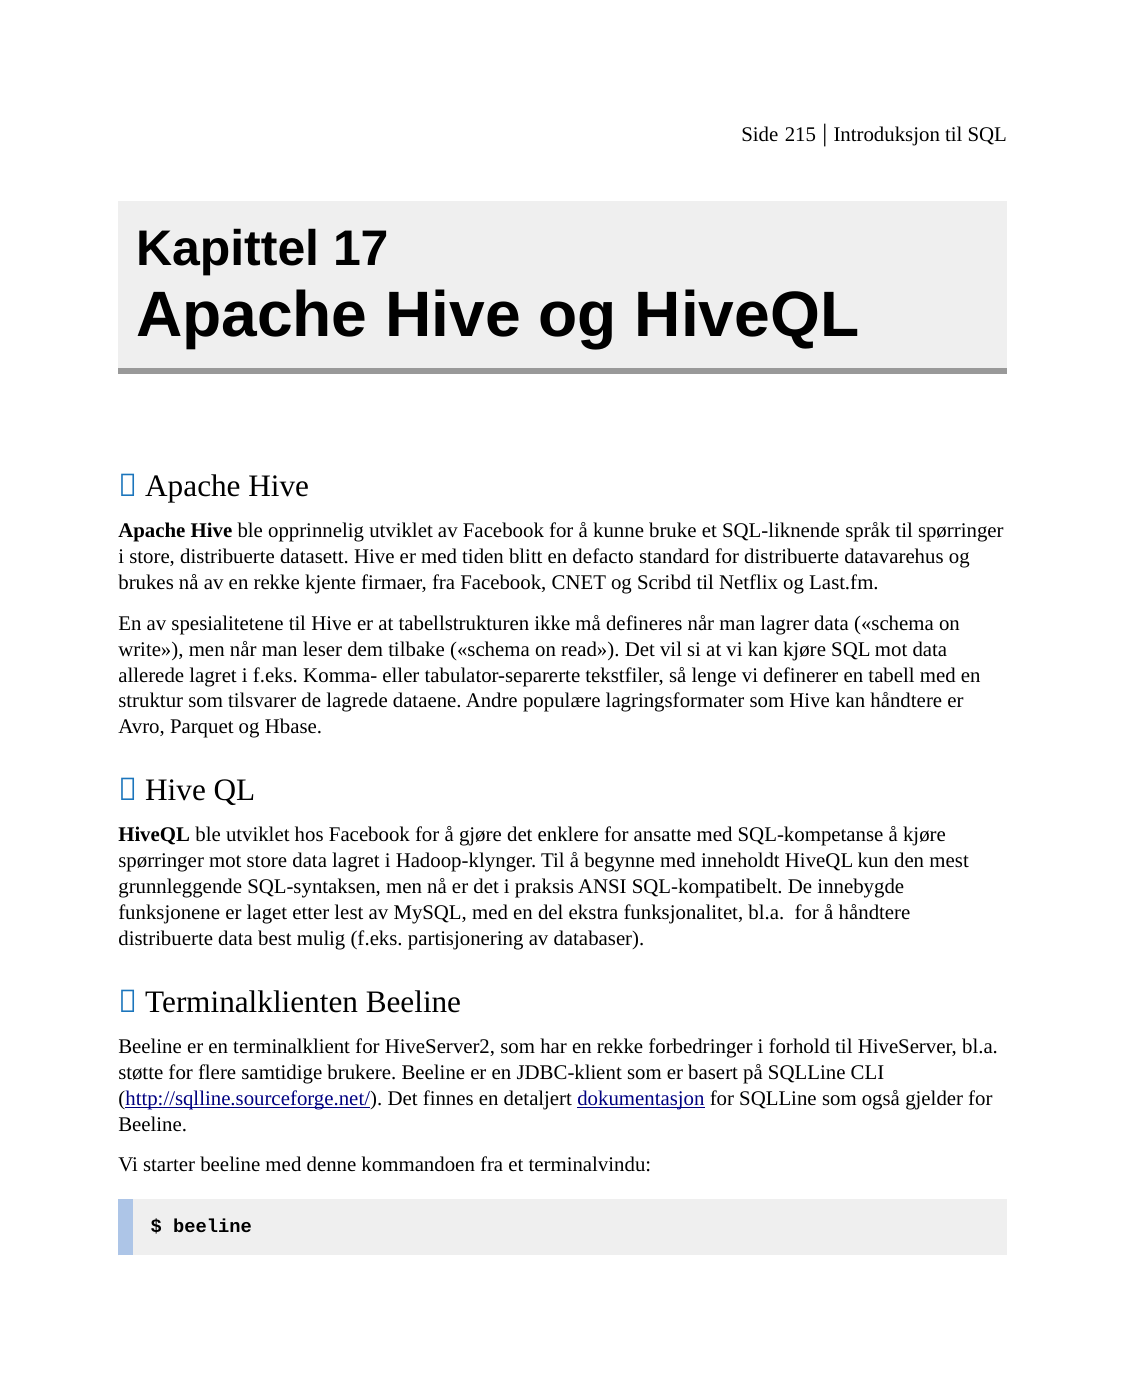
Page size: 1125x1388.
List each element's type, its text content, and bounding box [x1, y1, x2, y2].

text Beeline er en terminalklient for HiveServer2, som har en rekke forbedringer i forhold til HiveServer, bl.a. støtte for flere samtidige brukere. Beeline er en JDBC-klient som er basert på SQLLine CLI (http://sqlline.sourceforge.net/). Det finnes en detaljert dokumentasjon for SQLLine som også gjelder for Beeline. [118, 1034, 1007, 1136]
text En av spesialitetene til Hive er at tabellstrukturen ikke må defineres når man lagrer data («schema on write»), men når man leser dem tilbake («schema on read»). Det vil si at vi kan kjøre SQL mot data allerede lagret i f.eks. Komma- eller tabulator-separerte tekstfiler, så lenge vi definerer en tabell med en struktur som tilsvarer de lagrede dataene. Andre populære lagringsformater som Hive kan håndtere er Avro, Parquet og Hbase. [118, 611, 1007, 738]
subtitle  Hive QL [118, 767, 1007, 810]
text Vi starter beeline med denne kommandoen fra et terminalvindu: [118, 1152, 1007, 1176]
text Apache Hive ble opprinnelig utviklet av Facebook for å kunne bruke et SQL-liknende språk til spørringer i store, distribuerte datasett. Hive er med tiden blitt en defacto standard for distribuerte datavarehus og brukes nå av en rekke kjente firmaer, fra Facebook, CNET og Scribd til Netflix og Last.fm. [118, 518, 1007, 594]
subtitle Kapittel 17 Apache Hive og HiveQL [118, 201, 1007, 368]
text $ beeline [133, 1199, 1007, 1255]
subtitle  Apache Hive [118, 463, 1007, 506]
subtitle  Terminalklienten Beeline [118, 979, 1007, 1022]
text HiveQL ble utviklet hos Facebook for å gjøre det enklere for ansatte med SQL-kompetanse å kjøre spørringer mot store data lagret i Hadoop-klynger. Til å begynne med inneholdt HiveQL kun den mest grunnleggende SQL-syntaksen, men nå er det i praksis ANSI SQL-kompatibelt. De innebygde funksjonene er laget etter lest av MySQL, med en del ekstra funksjonalitet, bl.a. for å håndtere distribuerte data best mulig (f.eks. partisjonering av databaser). [118, 822, 1007, 950]
